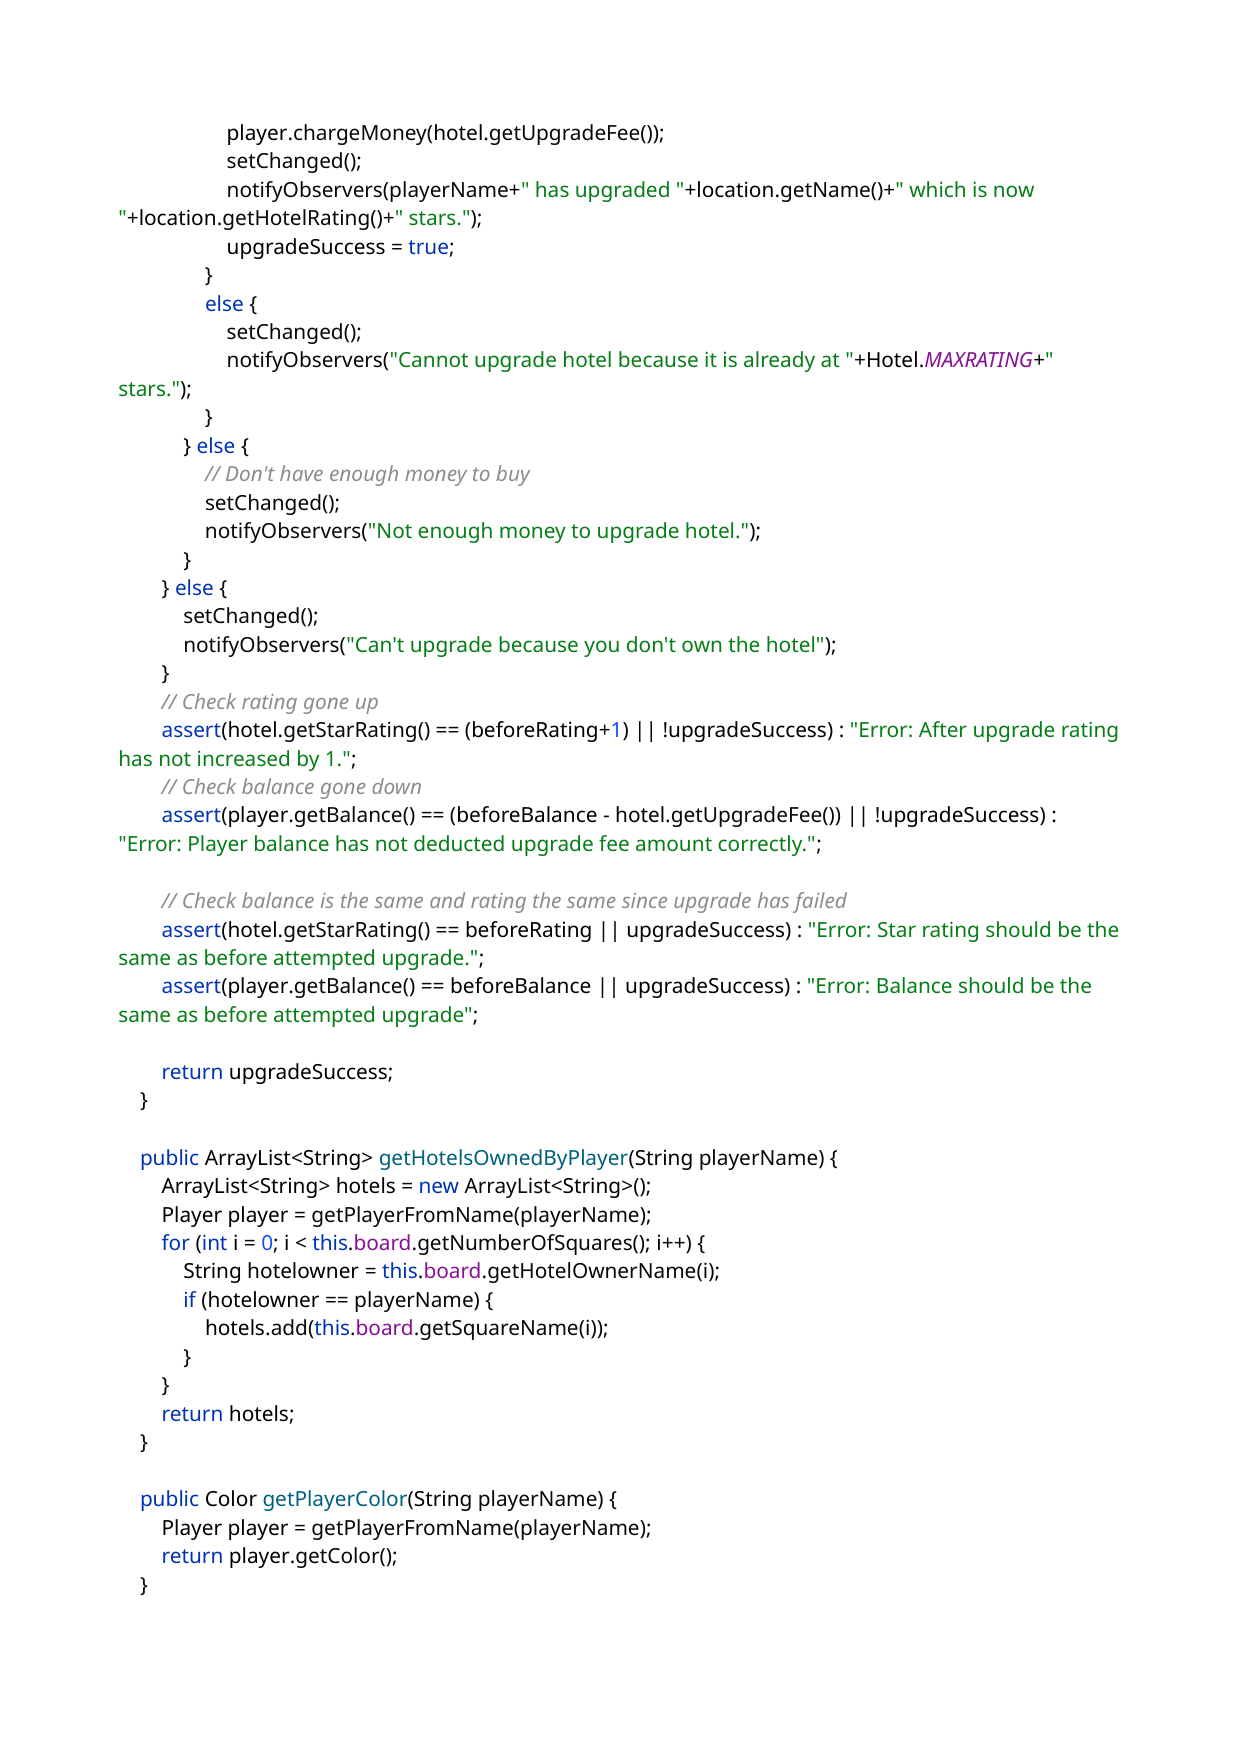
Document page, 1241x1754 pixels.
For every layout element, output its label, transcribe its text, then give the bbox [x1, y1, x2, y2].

text player.chargeMoney(hotel.getUpgradeFee()); setChanged(); notifyObservers(playerName+" has upgraded "+location.getName()+" which is now "+location.getHotelRating()+" stars."); upgradeSuccess = true; } else { setChanged(); notifyObservers("Cannot upgrade hotel because it is already at "+Hotel.MAXRATING+" stars."); } } else { // Don't have enough money to buy setChanged(); notifyObservers("Not enough money to upgrade hotel."); } } else { setChanged(); notifyObservers("Can't upgrade because you don't own the hotel"); } // Check rating gone up assert(hotel.getStarRating() == (beforeRating+1) || !upgradeSuccess) : "Error: After upgrade rating has not increased by 1."; // Check balance gone down assert(player.getBalance() == (beforeBalance - hotel.getUpgradeFee()) || !upgradeSuccess) : "Error: Player balance has not deducted upgrade fee amount correctly."; // Check balance is the same and rating the same since upgrade has failed assert(hotel.getStarRating() == beforeRating || upgradeSuccess) : "Error: Star rating should be the same as before attempted upgrade."; assert(player.getBalance() == beforeBalance || upgradeSuccess) : "Error: Balance should be the same as before attempted upgrade"; return upgradeSuccess; } public ArrayList<String> getHotelsOwnedByPlayer(String playerName) { ArrayList<String> hotels = new ArrayList<String>(); Player player = getPlayerFromName(playerName); for (int i = 0; i < this.board.getNumberOfSquares(); i++) { String hotelowner = this.board.getHotelOwnerName(i); if (hotelowner == playerName) { hotels.add(this.board.getSquareName(i)); } } return hotels; } public Color getPlayerColor(String playerName) { Player player = getPlayerFromName(playerName); return player.getColor(); } [118, 118, 1122, 1627]
